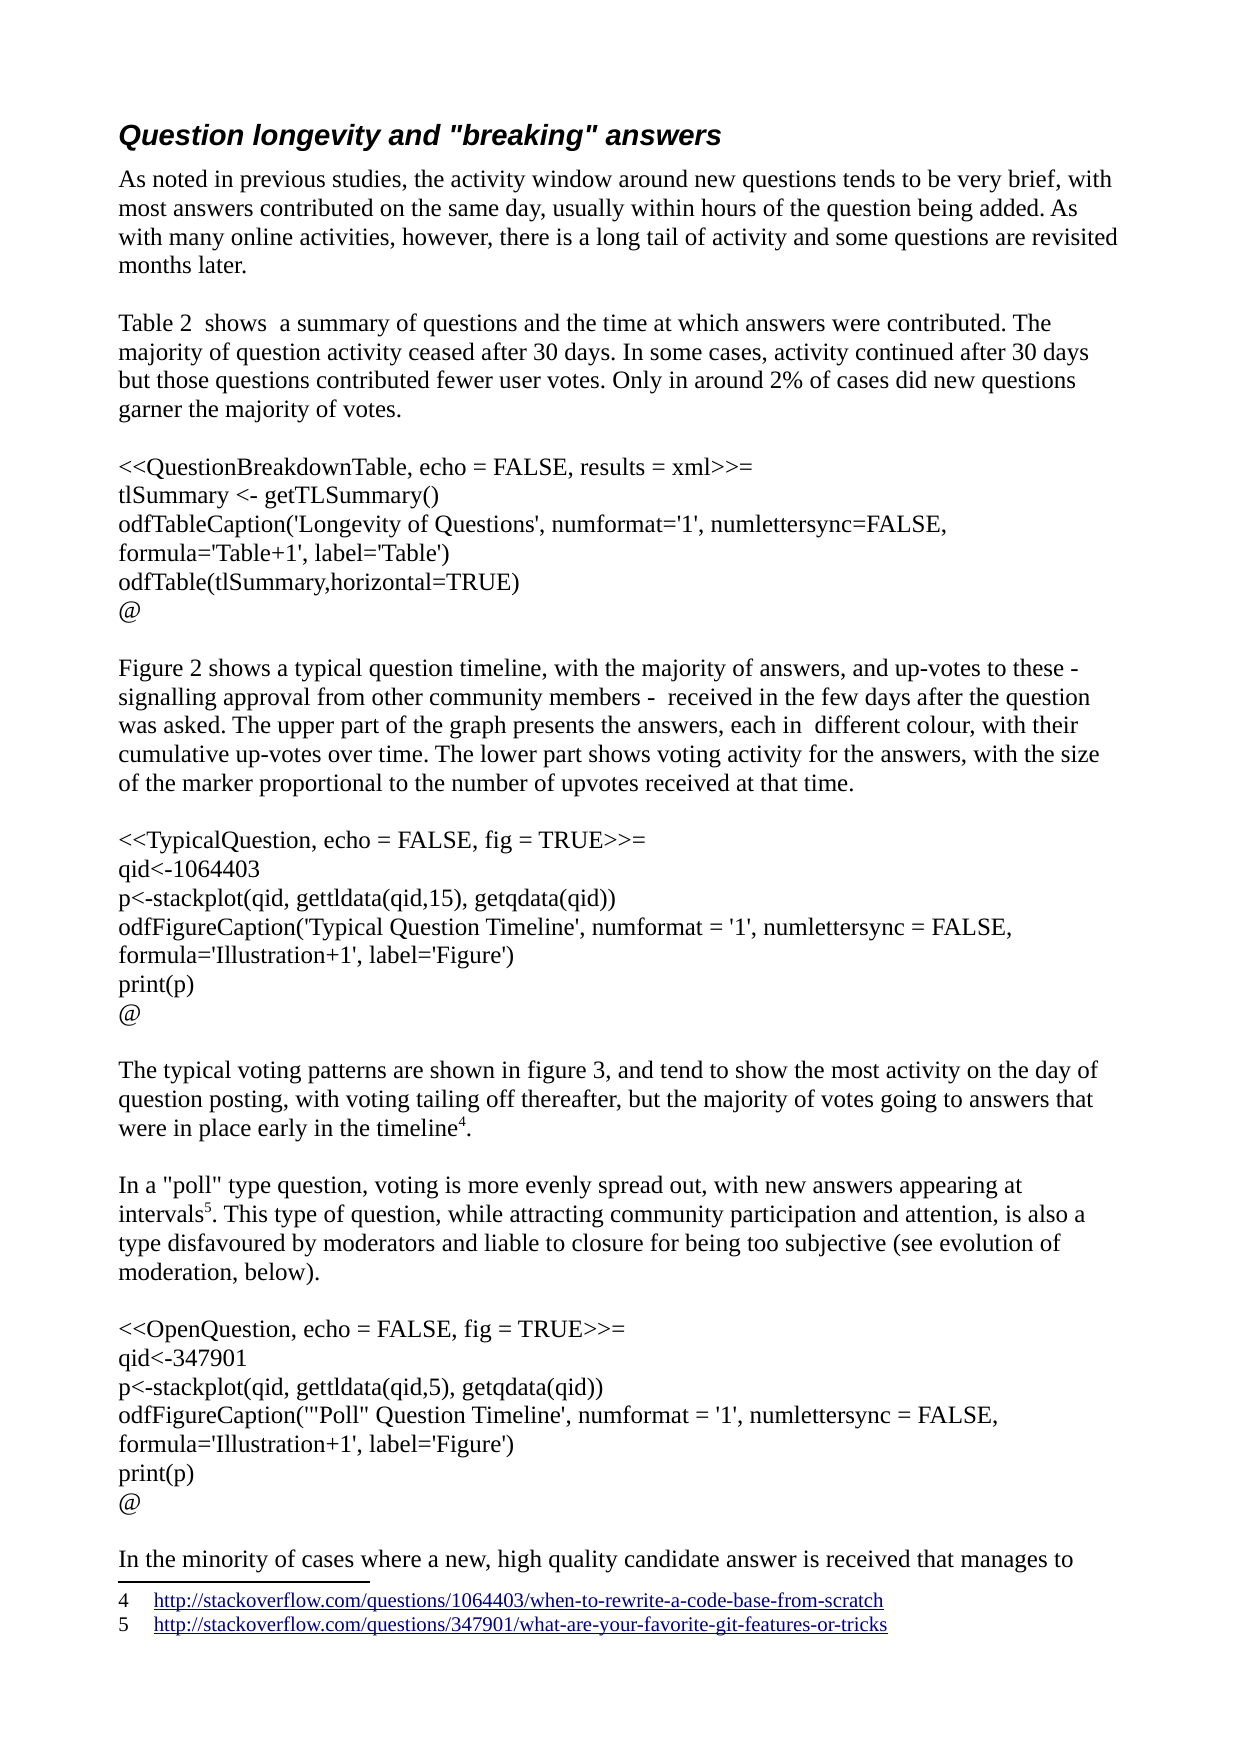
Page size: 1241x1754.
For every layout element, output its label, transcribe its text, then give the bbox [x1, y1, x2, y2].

text In a "poll" type question, voting is more evenly spread out, with new answers appearing at intervals. This type of question, while attracting community participation and attention, is also a type disfavoured by moderators and liable to closure for being too subjective (see evolution of moderation, below). [118, 1170, 1122, 1285]
text odfFigureCaption('"Poll" Question Timeline', numformat = '1', numlettersync = FALSE, formula='Illustration+1', label='Figure') [118, 1400, 1122, 1458]
text qid<-1064403 [118, 854, 1122, 883]
text <<QuestionBreakdownTable, echo = FALSE, results = xml>>= [118, 452, 1122, 480]
text tlSummary <- getTLSummary() [118, 480, 1122, 509]
text <<TypicalQuestion, echo = FALSE, fig = TRUE>>= [118, 825, 1122, 854]
text @ [118, 998, 1122, 1027]
text qid<-347901 [118, 1343, 1122, 1372]
text print(p) [118, 969, 1122, 998]
text Figure 2 shows a typical question timeline, with the majority of answers, and up-votes to these - signalling approval from other community members - received in the few days after the question was asked. The upper part of the graph presents the answers, each in different colour, with their cumulative up-votes over time. The lower part shows voting activity for the answers, with the size of the marker proportional to the number of upvotes received at that time. [118, 653, 1122, 797]
text In the minority of cases where a new, high quality candidate answer is received that manages to [118, 1544, 1122, 1573]
text p<-stackplot(qid, gettldata(qid,15), getqdata(qid)) [118, 883, 1122, 912]
text Table 2 shows a summary of questions and the time at which answers were contributed. The majority of question activity ceased after 30 days. In some cases, activity continued after 30 days but those questions contributed fewer user votes. Only in around 2% of cases did new questions garner the majority of votes. [118, 308, 1122, 423]
text odfTableCaption('Longevity of Questions', numformat='1', numlettersync=FALSE, formula='Table+1', label='Table') [118, 509, 1122, 567]
text odfFigureCaption('Typical Question Timeline', numformat = '1', numlettersync = FALSE, formula='Illustration+1', label='Figure') [118, 912, 1122, 969]
text The typical voting patterns are shown in figure 3, and tend to show the most activity on the day of question posting, with voting tailing off thereafter, but the majority of votes going to answers that were in place early in the timeline. [118, 1055, 1122, 1142]
text http://stackoverflow.com/questions/1064403/when-to-rewrite-a-code-base-from-scratch [118, 1588, 1122, 1612]
text http://stackoverflow.com/questions/347901/what-are-your-favorite-git-features-or-tricks [118, 1612, 1122, 1636]
text <<OpenQuestion, echo = FALSE, fig = TRUE>>= [118, 1314, 1122, 1343]
text @ [118, 1487, 1122, 1515]
text odfTable(tlSummary,horizontal=TRUE) [118, 567, 1122, 595]
text print(p) [118, 1458, 1122, 1487]
text @ [118, 595, 1122, 624]
text p<-stackplot(qid, gettldata(qid,5), getqdata(qid)) [118, 1372, 1122, 1400]
text As noted in previous studies, the activity window around new questions tends to be very brief, with most answers contributed on the same day, usually within hours of the question being added. As with many online activities, however, there is a long tail of activity and some questions are revisited months later. [118, 164, 1122, 279]
subtitle Question longevity and "breaking" answers [118, 118, 1122, 152]
